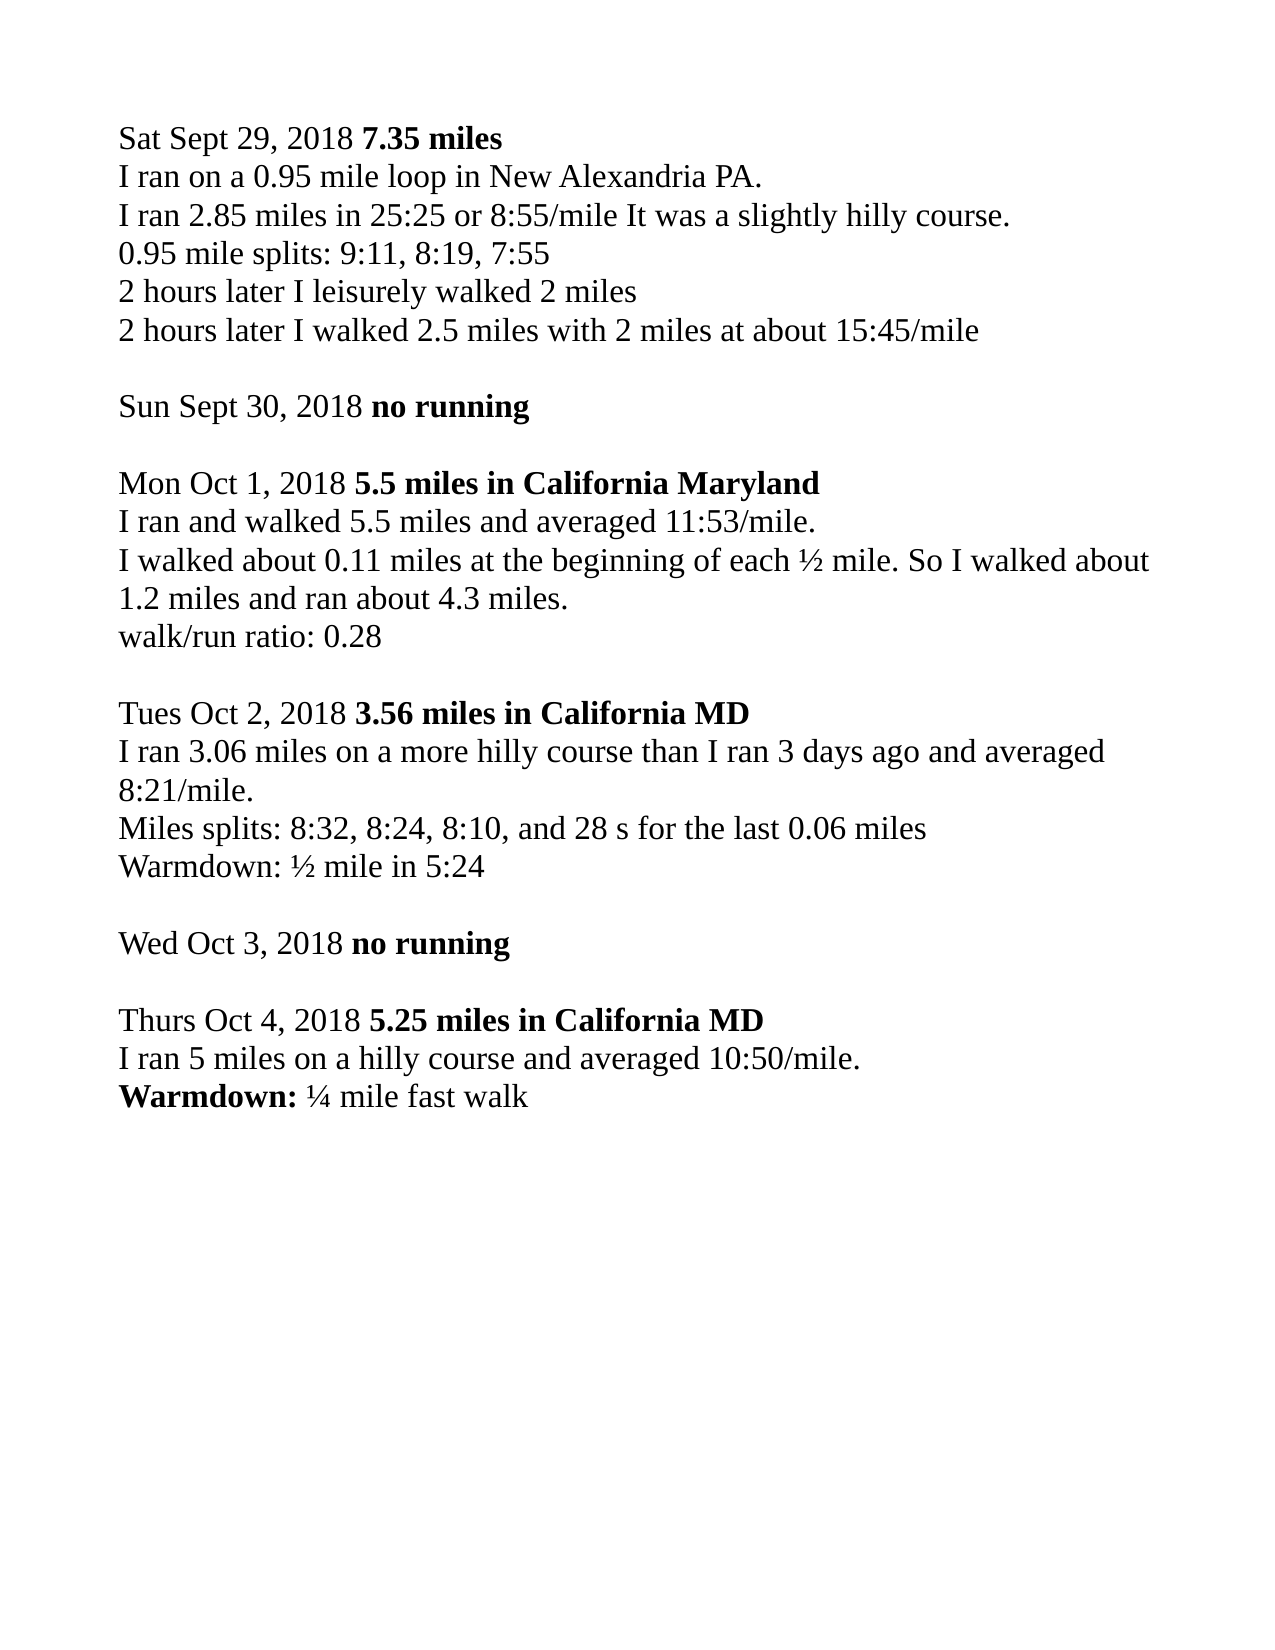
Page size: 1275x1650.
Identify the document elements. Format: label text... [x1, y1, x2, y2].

text 2 hours later I leisurely walked 2 miles [118, 271, 1161, 310]
text Mon Oct 1, 2018 5.5 miles in California Maryland [118, 463, 1161, 501]
text Thurs Oct 4, 2018 5.25 miles in California MD [118, 1000, 1157, 1038]
text Sat Sept 29, 2018 7.35 miles [118, 118, 1161, 156]
text Wed Oct 3, 2018 no running [118, 923, 1161, 961]
text I ran and walked 5.5 miles and averaged 11:53/mile. [118, 501, 1161, 540]
text I ran on a 0.95 mile loop in New Alexandria PA. [118, 156, 1161, 195]
text 0.95 mile splits: 9:11, 8:19, 7:55 [118, 233, 1161, 271]
text Tues Oct 2, 2018 3.56 miles in California MD [118, 693, 1161, 731]
text I ran 5 miles on a hilly course and averaged 10:50/mile. [118, 1038, 1161, 1076]
text Warmdown: ½ mile in 5:24 [118, 846, 1161, 885]
text I walked about 0.11 miles at the beginning of each ½ mile. So I walked about 1.2 miles and ran about 4.3 miles. [118, 540, 1161, 616]
text Sun Sept 30, 2018 no running [118, 386, 1161, 425]
text I ran 2.85 miles in 25:25 or 8:55/mile It was a slightly hilly course. [118, 195, 1161, 233]
text Warmdown: ¼ mile fast walk [118, 1076, 1161, 1115]
text Miles splits: 8:32, 8:24, 8:10, and 28 s for the last 0.06 miles [118, 808, 1161, 846]
text 2 hours later I walked 2.5 miles with 2 miles at about 15:45/mile [118, 310, 1161, 348]
text I ran 3.06 miles on a more hilly course than I ran 3 days ago and averaged 8:21/mile. [118, 731, 1161, 808]
text walk/run ratio: 0.28 [118, 616, 1161, 655]
